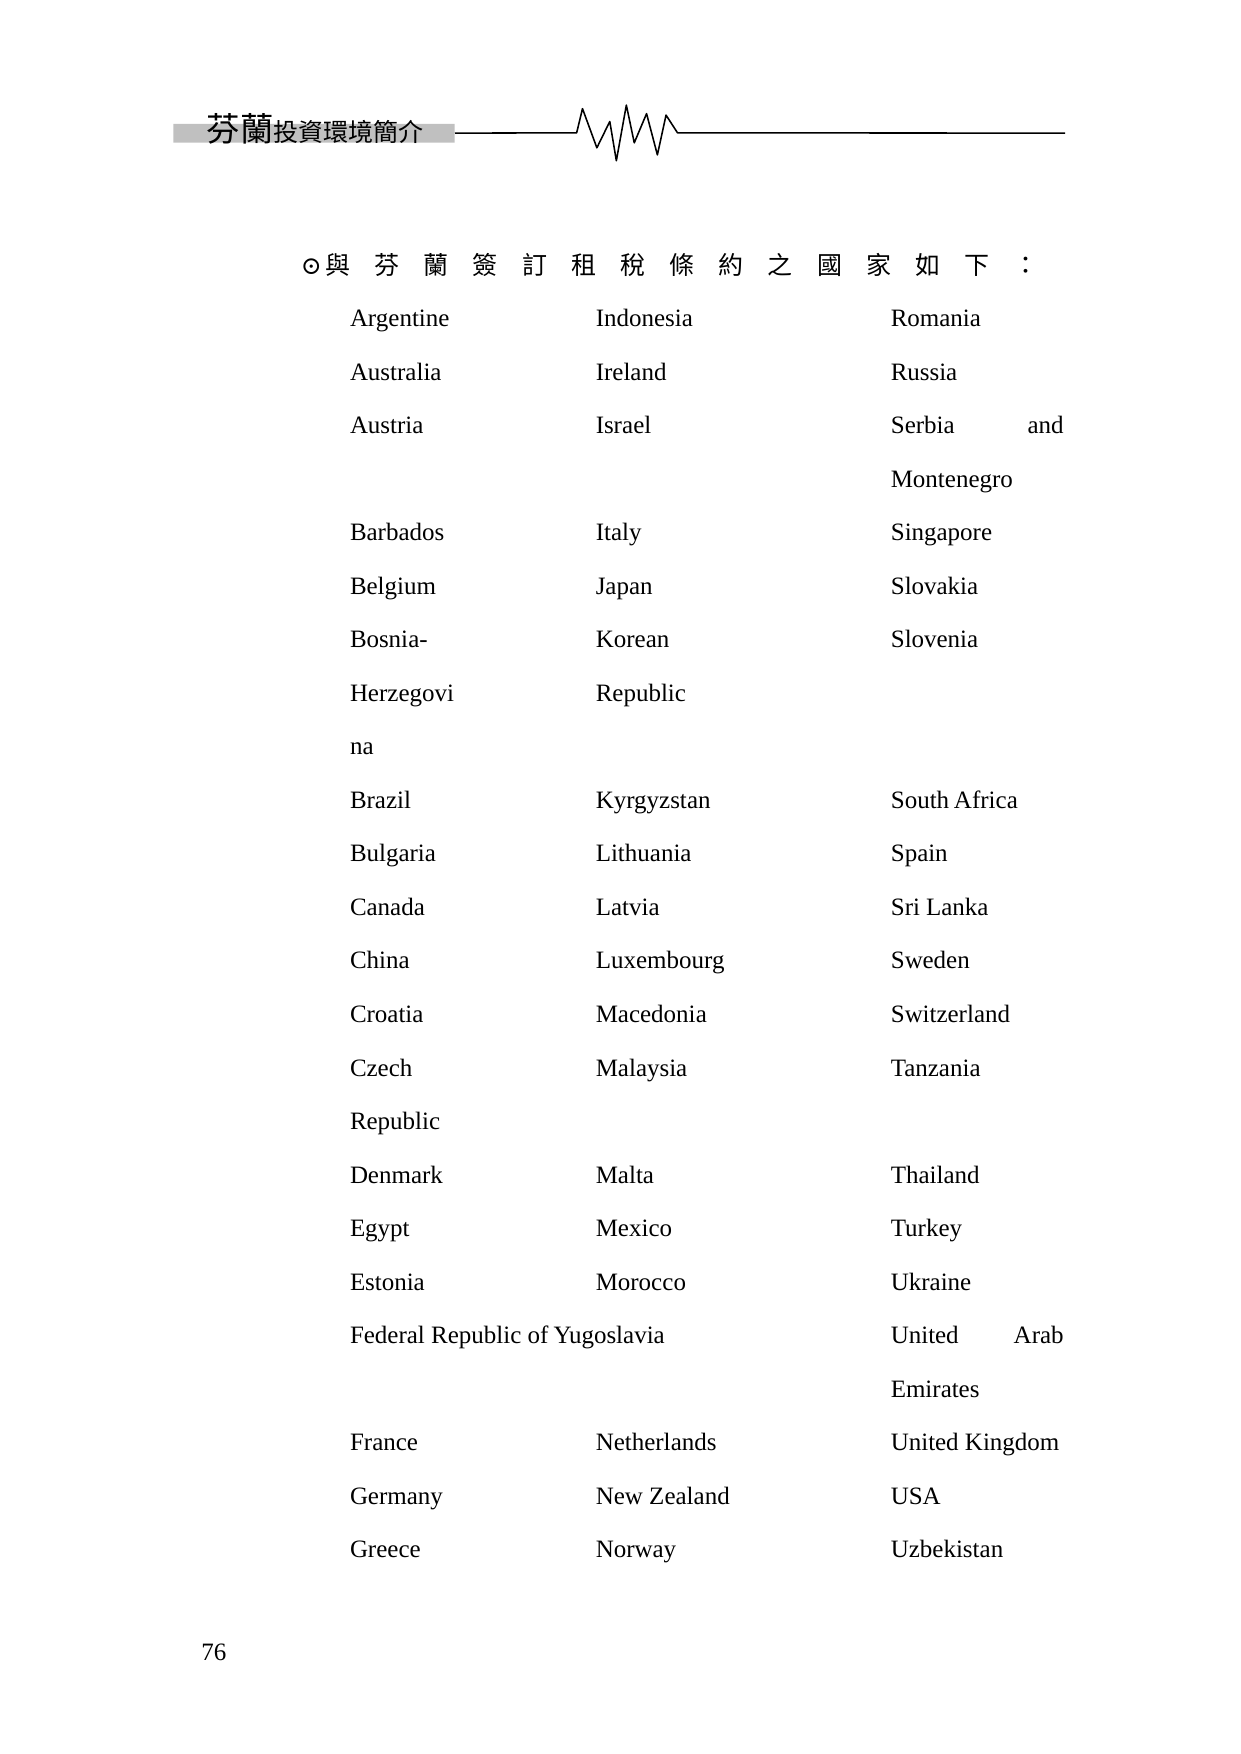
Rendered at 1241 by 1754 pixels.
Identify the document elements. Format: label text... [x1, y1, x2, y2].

table_cell Ireland [476, 344, 776, 398]
table_cell Japan [476, 559, 776, 612]
table_cell Egypt [226, 1201, 476, 1254]
table_cell Austria [226, 398, 476, 505]
table_cell Turkey [776, 1201, 1075, 1254]
table_cell Bulgaria [226, 826, 476, 880]
table_cell United Arab Emirates [776, 1308, 1075, 1415]
table_cell Mexico [476, 1201, 776, 1254]
table_cell Korean Republic [476, 612, 776, 773]
table_cell China [226, 933, 476, 987]
table_cell Singapore [776, 505, 1075, 558]
table_cell Ukraine [776, 1255, 1075, 1308]
table_cell Sri Lanka [776, 880, 1075, 933]
table_cell Germany [226, 1469, 476, 1522]
table_cell Russia [776, 344, 1075, 398]
table_cell Bosnia-Herzegovina [226, 612, 476, 773]
table_cell New Zealand [476, 1469, 776, 1522]
table_cell France [226, 1415, 476, 1469]
text ⊙與芬蘭簽訂租稅條約之國家如下： [276, 237, 1063, 291]
table_cell Lithuania [476, 826, 776, 880]
table_cell Latvia [476, 880, 776, 933]
table_cell Slovakia [776, 559, 1075, 612]
table_header Indonesia [476, 291, 776, 344]
table_cell Kyrgyzstan [476, 773, 776, 826]
table_cell Belgium [226, 559, 476, 612]
table_cell USA [776, 1469, 1075, 1522]
table_cell Federal Republic of Yugoslavia [226, 1308, 776, 1415]
table_cell Australia [226, 344, 476, 398]
table_cell Estonia [226, 1255, 476, 1308]
table_cell Greece [226, 1522, 476, 1576]
table_cell Malaysia [476, 1040, 776, 1147]
table_cell Macedonia [476, 987, 776, 1040]
table_cell Barbados [226, 505, 476, 558]
table_cell Czech Republic [226, 1040, 476, 1147]
table_cell Switzerland [776, 987, 1075, 1040]
table_cell Uzbekistan [776, 1522, 1075, 1576]
table_cell Croatia [226, 987, 476, 1040]
table_cell Sweden [776, 933, 1075, 987]
table_cell Tanzania [776, 1040, 1075, 1147]
table_cell South Africa [776, 773, 1075, 826]
table_cell United Kingdom [776, 1415, 1075, 1469]
table_cell Norway [476, 1522, 776, 1576]
table_header Argentine [226, 291, 476, 344]
table_cell Italy [476, 505, 776, 558]
table_cell Canada [226, 880, 476, 933]
table_cell Netherlands [476, 1415, 776, 1469]
table_cell Thailand [776, 1148, 1075, 1201]
table_cell Brazil [226, 773, 476, 826]
table_cell Serbia and Montenegro [776, 398, 1075, 505]
table_cell Spain [776, 826, 1075, 880]
table_cell Malta [476, 1148, 776, 1201]
table_cell Denmark [226, 1148, 476, 1201]
table_cell Luxembourg [476, 933, 776, 987]
table_cell Morocco [476, 1255, 776, 1308]
table_cell Israel [476, 398, 776, 505]
table_cell Slovenia [776, 612, 1075, 773]
table_header Romania [776, 291, 1075, 344]
